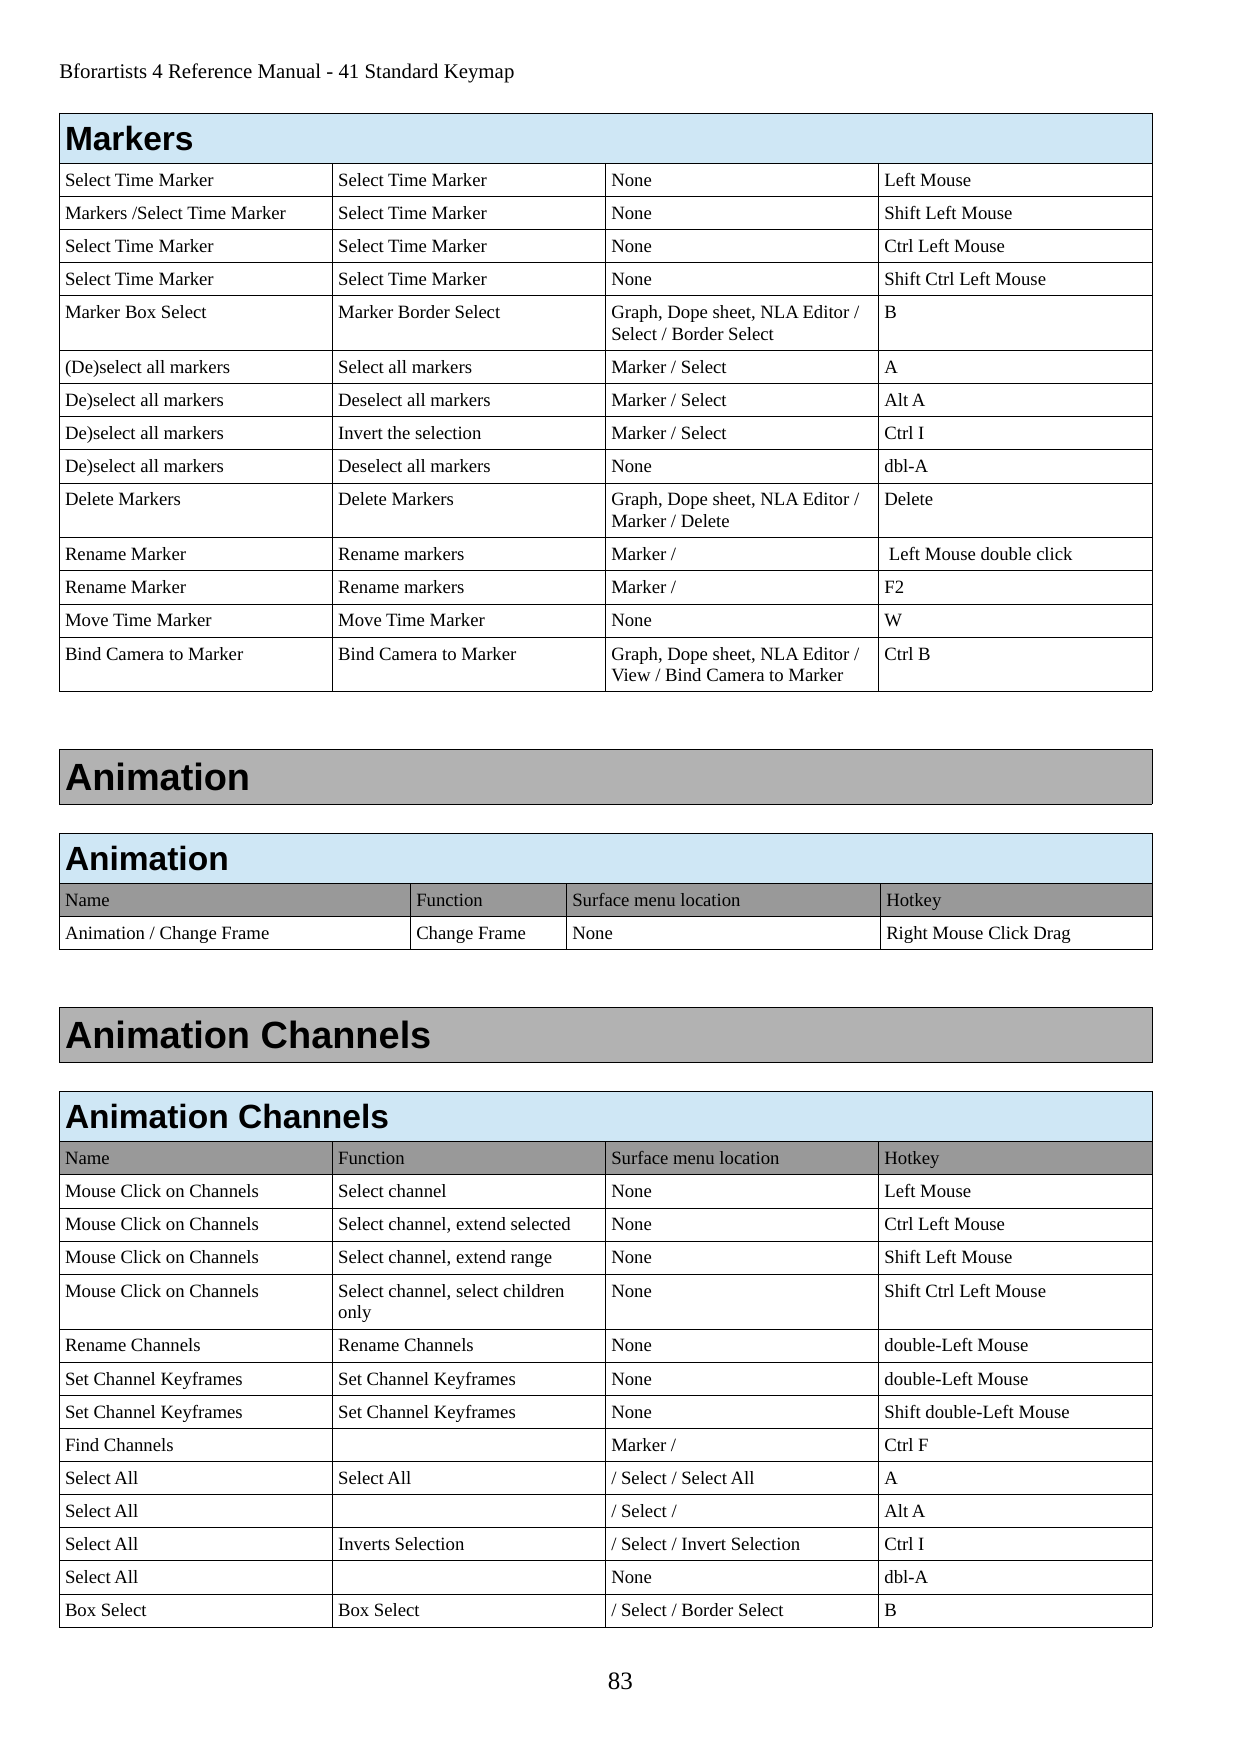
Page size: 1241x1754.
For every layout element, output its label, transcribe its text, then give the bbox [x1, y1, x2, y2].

table_cell Markers /Select Time Marker [60, 197, 332, 229]
table_cell dbl-A [879, 1561, 1152, 1593]
table_cell Marker / Select [606, 351, 878, 383]
table_cell Function [411, 884, 566, 916]
table_cell Hotkey [881, 884, 1152, 916]
table_cell Rename markers [333, 571, 605, 603]
table_cell [333, 1429, 605, 1461]
table_cell Shift Ctrl Left Mouse [879, 1275, 1152, 1328]
table_cell Surface menu location [567, 884, 880, 916]
table_cell Animation / Change Frame [60, 917, 410, 949]
table_cell Select All [333, 1462, 605, 1494]
table_cell Find Channels [60, 1429, 332, 1461]
table_cell None [606, 605, 878, 637]
table_cell [333, 1495, 605, 1527]
table_cell Function [333, 1142, 605, 1174]
table_cell None [606, 263, 878, 295]
table_cell Alt A [879, 1495, 1152, 1527]
table_header Animation Channels [60, 1008, 1152, 1062]
table_cell Ctrl Left Mouse [879, 1209, 1152, 1241]
table_cell De)select all markers [60, 384, 332, 416]
table_cell Deselect all markers [333, 450, 605, 482]
table_cell double-Left Mouse [879, 1330, 1152, 1362]
table_cell Left Mouse [879, 164, 1152, 196]
table_cell Ctrl Left Mouse [879, 230, 1152, 262]
table_cell F2 [879, 571, 1152, 603]
table_cell Left Mouse [879, 1175, 1152, 1207]
table_cell Set Channel Keyframes [333, 1396, 605, 1428]
table_cell Marker / Select [606, 384, 878, 416]
table_cell Rename Channels [333, 1330, 605, 1362]
table_cell dbl-A [879, 450, 1152, 482]
table_cell Bind Camera to Marker [333, 638, 605, 691]
table_cell Select channel [333, 1175, 605, 1207]
table_cell Set Channel Keyframes [333, 1363, 605, 1395]
table_cell Shift Ctrl Left Mouse [879, 263, 1152, 295]
table_cell Shift Left Mouse [879, 197, 1152, 229]
table_cell Inverts Selection [333, 1528, 605, 1560]
table_cell Shift double-Left Mouse [879, 1396, 1152, 1428]
table_cell De)select all markers [60, 417, 332, 449]
table_cell Select Time Marker [60, 263, 332, 295]
table_cell Select All [60, 1462, 332, 1494]
table_cell Move Time Marker [60, 605, 332, 637]
table_cell Marker / [606, 1429, 878, 1461]
table_cell / Select / Border Select [606, 1595, 878, 1627]
table_cell None [567, 917, 880, 949]
table_cell Surface menu location [606, 1142, 878, 1174]
table_cell (De)select all markers [60, 351, 332, 383]
table_cell Graph, Dope sheet, NLA Editor / View / Bind Camera to Marker [606, 638, 878, 691]
table_cell Delete Markers [60, 484, 332, 537]
table_cell None [606, 164, 878, 196]
table_cell Select Time Marker [333, 230, 605, 262]
table_cell None [606, 1242, 878, 1274]
table_cell Rename Marker [60, 571, 332, 603]
table_cell Select All [60, 1561, 332, 1593]
table_cell Left Mouse double click [879, 538, 1152, 570]
table_cell Mouse Click on Channels [60, 1242, 332, 1274]
table_cell De)select all markers [60, 450, 332, 482]
table_cell None [606, 1561, 878, 1593]
table_cell Deselect all markers [333, 384, 605, 416]
table_cell Box Select [333, 1595, 605, 1627]
table_cell Invert the selection [333, 417, 605, 449]
table_cell Change Frame [411, 917, 566, 949]
table_cell Marker / Select [606, 417, 878, 449]
table_cell double-Left Mouse [879, 1363, 1152, 1395]
table_cell Ctrl I [879, 417, 1152, 449]
table_cell A [879, 351, 1152, 383]
table_cell Name [60, 884, 410, 916]
table_cell None [606, 1396, 878, 1428]
table_cell / Select / Invert Selection [606, 1528, 878, 1560]
table_cell Hotkey [879, 1142, 1152, 1174]
table_cell Mouse Click on Channels [60, 1275, 332, 1328]
table_cell Bind Camera to Marker [60, 638, 332, 691]
table_cell Select Time Marker [333, 263, 605, 295]
table_cell Marker / [606, 571, 878, 603]
table_cell Set Channel Keyframes [60, 1396, 332, 1428]
table_cell None [606, 230, 878, 262]
table_cell Delete [879, 484, 1152, 537]
table_cell None [606, 450, 878, 482]
table_cell A [879, 1462, 1152, 1494]
table_cell Mouse Click on Channels [60, 1175, 332, 1207]
table_cell W [879, 605, 1152, 637]
table_cell Ctrl F [879, 1429, 1152, 1461]
table_cell Box Select [60, 1595, 332, 1627]
table_cell Select Time Marker [60, 230, 332, 262]
table_cell Select Time Marker [333, 197, 605, 229]
table_cell Graph, Dope sheet, NLA Editor / Marker / Delete [606, 484, 878, 537]
table_cell Marker / [606, 538, 878, 570]
table_cell B [879, 296, 1152, 350]
table_cell Marker Border Select [333, 296, 605, 350]
table_header Animation [60, 834, 1152, 883]
table_cell Graph, Dope sheet, NLA Editor / Select / Border Select [606, 296, 878, 350]
table_cell Select all markers [333, 351, 605, 383]
table_cell Select channel, extend range [333, 1242, 605, 1274]
table_cell B [879, 1595, 1152, 1627]
table_cell Select All [60, 1528, 332, 1560]
table_cell None [606, 1275, 878, 1328]
table_cell Right Mouse Click Drag [881, 917, 1152, 949]
table_cell / Select / [606, 1495, 878, 1527]
table_cell Ctrl B [879, 638, 1152, 691]
table_cell None [606, 1363, 878, 1395]
table_cell None [606, 1175, 878, 1207]
table_cell Rename Marker [60, 538, 332, 570]
table_cell Mouse Click on Channels [60, 1209, 332, 1241]
table_cell Select channel, extend selected [333, 1209, 605, 1241]
table_cell [333, 1561, 605, 1593]
table_header Animation [60, 750, 1152, 804]
table_cell Rename markers [333, 538, 605, 570]
table_cell Delete Markers [333, 484, 605, 537]
table_cell Move Time Marker [333, 605, 605, 637]
table_cell / Select / Select All [606, 1462, 878, 1494]
table_cell Marker Box Select [60, 296, 332, 350]
table_cell Select channel, select children only [333, 1275, 605, 1328]
table_cell None [606, 197, 878, 229]
table_cell Name [60, 1142, 332, 1174]
table_cell Select All [60, 1495, 332, 1527]
table_cell Alt A [879, 384, 1152, 416]
table_cell Rename Channels [60, 1330, 332, 1362]
table_cell Ctrl I [879, 1528, 1152, 1560]
table_cell Select Time Marker [60, 164, 332, 196]
table_cell None [606, 1209, 878, 1241]
table_cell None [606, 1330, 878, 1362]
table_cell Set Channel Keyframes [60, 1363, 332, 1395]
table_cell Select Time Marker [333, 164, 605, 196]
table_header Animation Channels [60, 1092, 1152, 1141]
table_header Markers [60, 114, 1152, 163]
table_cell Shift Left Mouse [879, 1242, 1152, 1274]
